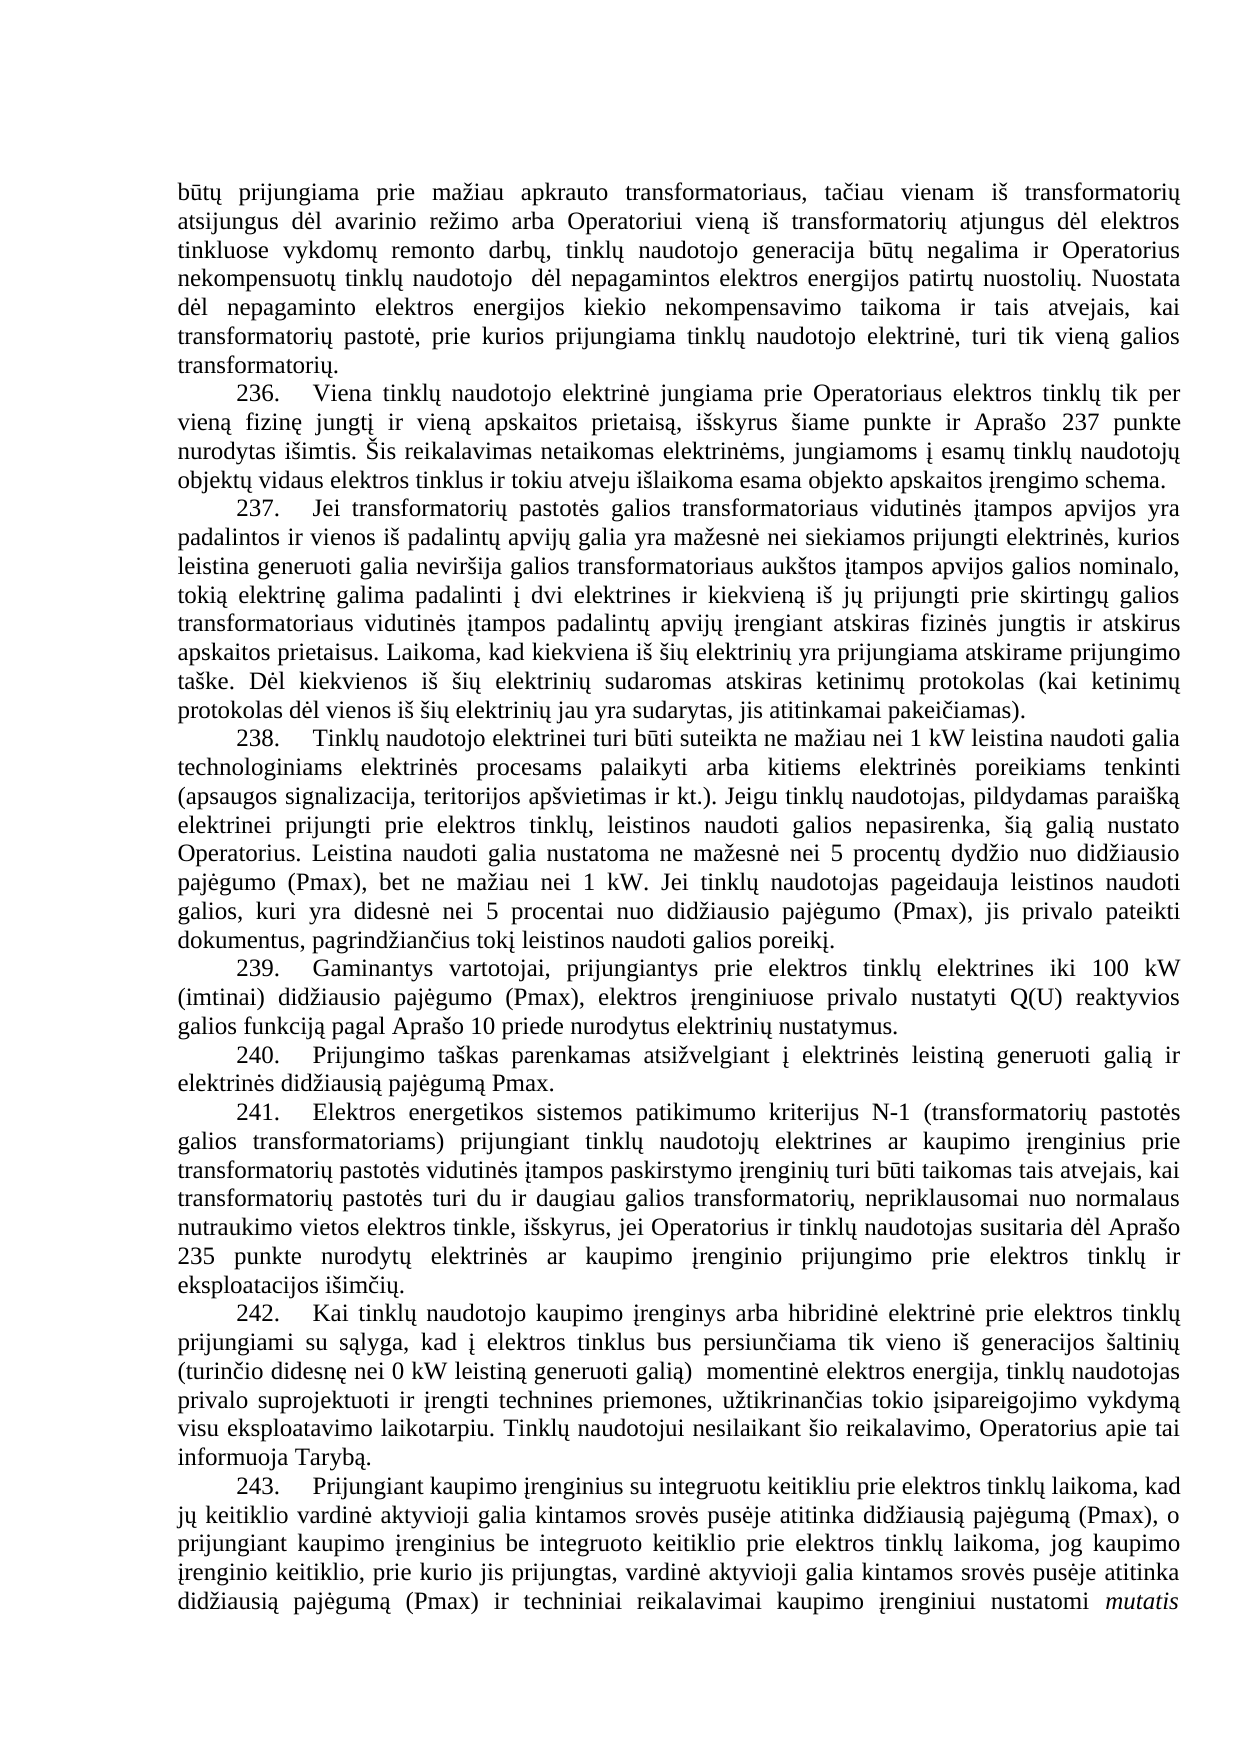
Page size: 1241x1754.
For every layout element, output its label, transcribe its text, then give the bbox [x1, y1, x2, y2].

text 237. Jei transformatorių pastotės galios transformatoriaus vidutinės įtampos apvijos yra padalintos ir vienos iš padalintų apvijų galia yra mažesnė nei siekiamos prijungti elektrinės, kurios leistina generuoti galia neviršija galios transformatoriaus aukštos įtampos apvijos galios nominalo, tokią elektrinę galima padalinti į dvi elektrines ir kiekvieną iš jų prijungti prie skirtingų galios transformatoriaus vidutinės įtampos padalintų apvijų įrengiant atskiras fizinės jungtis ir atskirus apskaitos prietaisus. Laikoma, kad kiekviena iš šių elektrinių yra prijungiama atskirame prijungimo taške. Dėl kiekvienos iš šių elektrinių sudaromas atskiras ketinimų protokolas (kai ketinimų protokolas dėl vienos iš šių elektrinių jau yra sudarytas, jis atitinkamai pakeičiamas). [177, 493, 1181, 723]
text 243. Prijungiant kaupimo įrenginius su integruotu keitikliu prie elektros tinklų laikoma, kad jų keitiklio vardinė aktyvioji galia kintamos srovės pusėje atitinka didžiausią pajėgumą (Pmax), o prijungiant kaupimo įrenginius be integruoto keitiklio prie elektros tinklų laikoma, jog kaupimo įrenginio keitiklio, prie kurio jis prijungtas, vardinė aktyvioji galia kintamos srovės pusėje atitinka didžiausią pajėgumą (Pmax) ir techniniai reikalavimai kaupimo įrenginiui nustatomi mutatis [177, 1471, 1181, 1615]
text 241. Elektros energetikos sistemos patikimumo kriterijus N-1 (transformatorių pastotės galios transformatoriams) prijungiant tinklų naudotojų elektrines ar kaupimo įrenginius prie transformatorių pastotės vidutinės įtampos paskirstymo įrenginių turi būti taikomas tais atvejais, kai transformatorių pastotės turi du ir daugiau galios transformatorių, nepriklausomai nuo normalaus nutraukimo vietos elektros tinkle, išskyrus, jei Operatorius ir tinklų naudotojas susitaria dėl Aprašo ‎235 punkte nurodytų elektrinės ar kaupimo įrenginio prijungimo prie elektros tinklų ir eksploatacijos išimčių. [177, 1097, 1181, 1298]
text 239. Gaminantys vartotojai, prijungiantys prie elektros tinklų elektrines iki 100 kW (imtinai) didžiausio pajėgumo (Pmax), elektros įrenginiuose privalo nustatyti Q(U) reaktyvios galios funkciją pagal Aprašo 10 priede nurodytus elektrinių nustatymus. [177, 953, 1181, 1040]
text 236. Viena tinklų naudotojo elektrinė jungiama prie Operatoriaus elektros tinklų tik per vieną fizinę jungtį ir vieną apskaitos prietaisą, išskyrus šiame punkte ir Aprašo ‎237 punkte nurodytas išimtis. Šis reikalavimas netaikomas elektrinėms, jungiamoms į esamų tinklų naudotojų objektų vidaus elektros tinklus ir tokiu atveju išlaikoma esama objekto apskaitos įrengimo schema. [177, 378, 1181, 493]
text 240. Prijungimo taškas parenkamas atsižvelgiant į elektrinės leistiną generuoti galią ir elektrinės didžiausią pajėgumą Pmax. [177, 1040, 1181, 1097]
text 242. Kai tinklų naudotojo kaupimo įrenginys arba hibridinė elektrinė prie elektros tinklų prijungiami su sąlyga, kad į elektros tinklus bus persiunčiama tik vieno iš generacijos šaltinių (turinčio didesnę nei 0 kW leistiną generuoti galią) momentinė elektros energija, tinklų naudotojas privalo suprojektuoti ir įrengti technines priemones, užtikrinančias tokio įsipareigojimo vykdymą visu eksploatavimo laikotarpiu. Tinklų naudotojui nesilaikant šio reikalavimo, Operatorius apie tai informuoja Tarybą. [177, 1298, 1181, 1471]
text būtų prijungiama prie mažiau apkrauto transformatoriaus, tačiau vienam iš transformatorių atsijungus dėl avarinio režimo arba Operatoriui vieną iš transformatorių atjungus dėl elektros tinkluose vykdomų remonto darbų, tinklų naudotojo generacija būtų negalima ir Operatorius nekompensuotų tinklų naudotojo dėl nepagamintos elektros energijos patirtų nuostolių. Nuostata dėl nepagaminto elektros energijos kiekio nekompensavimo taikoma ir tais atvejais, kai transformatorių pastotė, prie kurios prijungiama tinklų naudotojo elektrinė, turi tik vieną galios transformatorių. [177, 177, 1181, 378]
text 238. Tinklų naudotojo elektrinei turi būti suteikta ne mažiau nei 1 kW leistina naudoti galia technologiniams elektrinės procesams palaikyti arba kitiems elektrinės poreikiams tenkinti (apsaugos signalizacija, teritorijos apšvietimas ir kt.). Jeigu tinklų naudotojas, pildydamas paraišką elektrinei prijungti prie elektros tinklų, leistinos naudoti galios nepasirenka, šią galią nustato Operatorius. Leistina naudoti galia nustatoma ne mažesnė nei 5 procentų dydžio nuo didžiausio pajėgumo (Pmax), bet ne mažiau nei 1 kW. Jei tinklų naudotojas pageidauja leistinos naudoti galios, kuri yra didesnė nei 5 procentai nuo didžiausio pajėgumo (Pmax), jis privalo pateikti dokumentus, pagrindžiančius tokį leistinos naudoti galios poreikį. [177, 723, 1181, 953]
